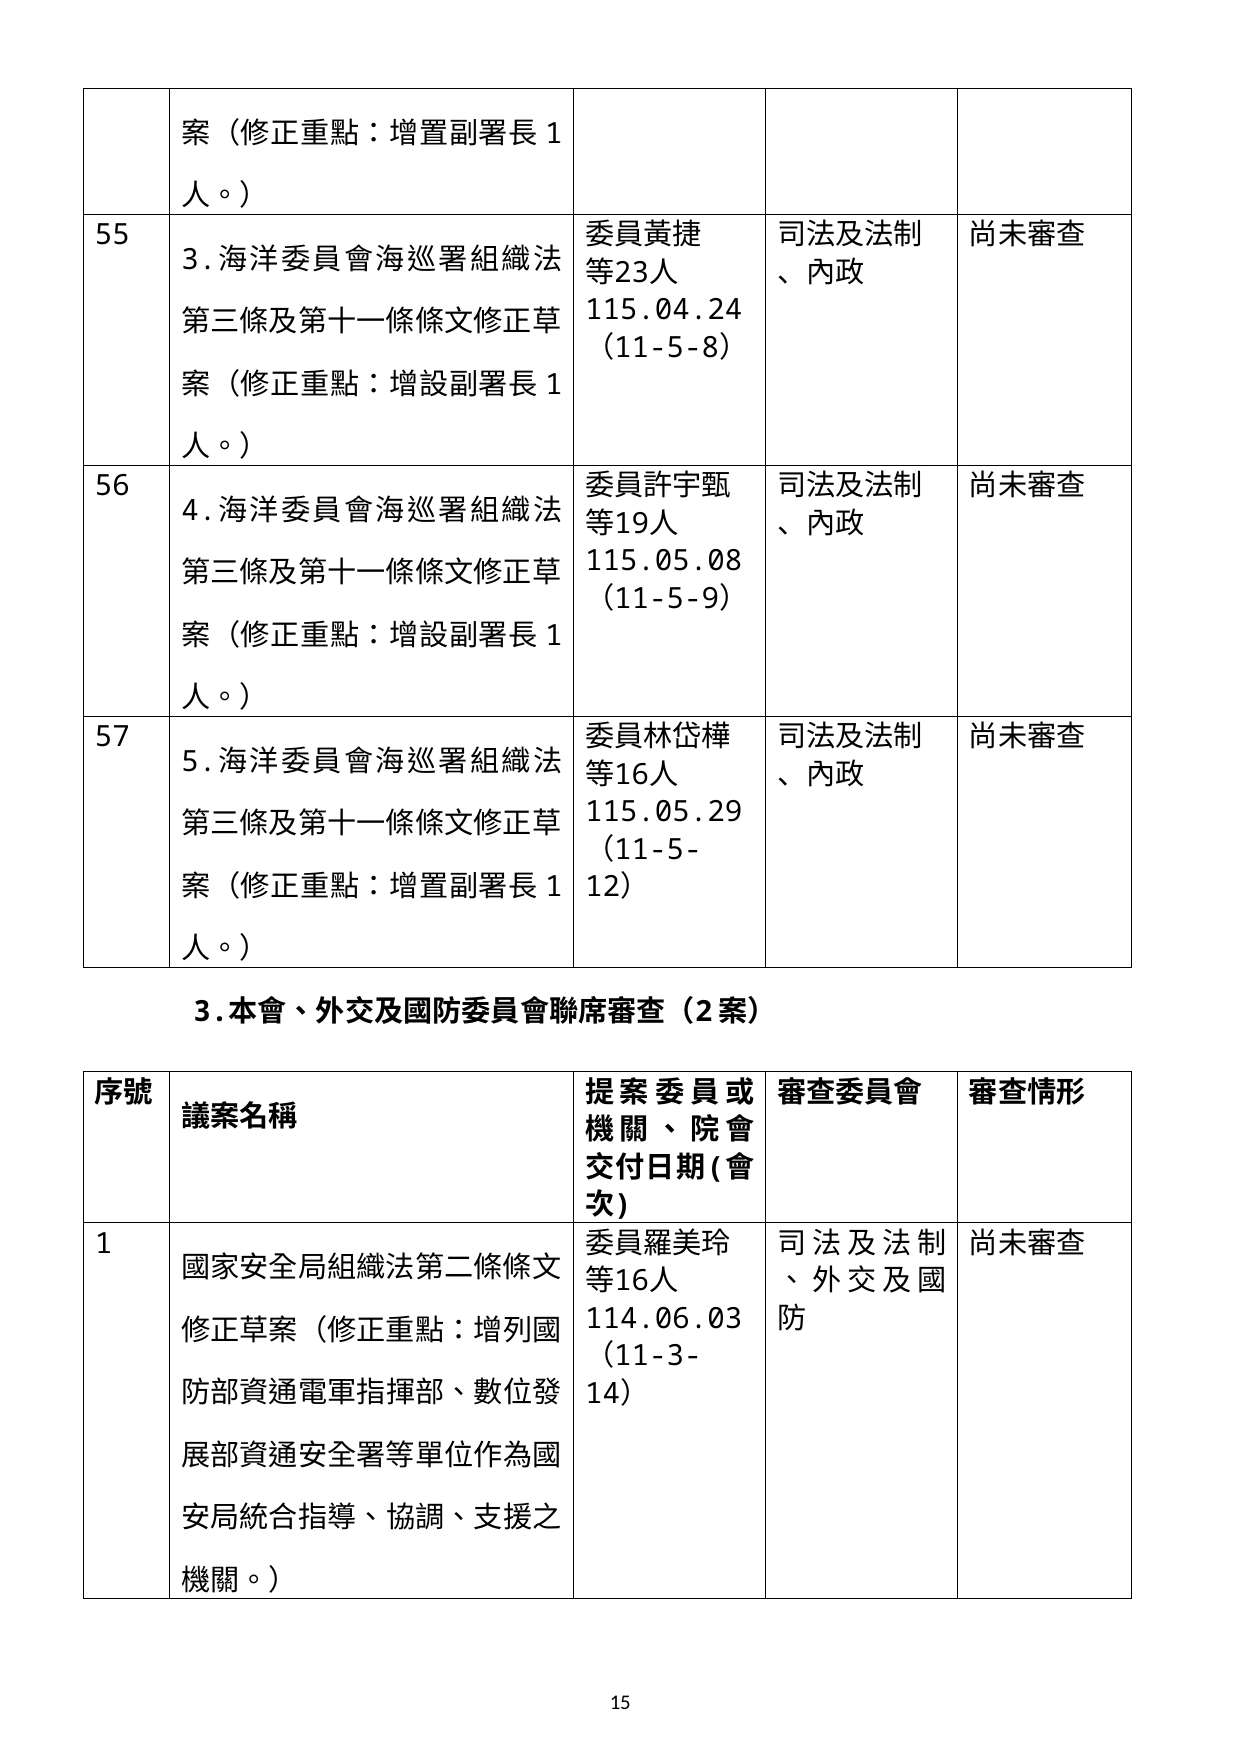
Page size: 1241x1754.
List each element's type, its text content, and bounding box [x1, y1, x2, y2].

table_header 提案委員或機關、院會交付日期(會次) [574, 1072, 765, 1222]
table_cell 1 [84, 1223, 169, 1598]
table_cell 國家安全局組織法第二條條文修正草案（修正重點：增列國防部資通電軍指揮部、數位發展部資通安全署等單位作為國安局統合指導、協調、支援之機關。） [170, 1223, 573, 1598]
table_cell 57 [84, 717, 169, 967]
table_cell 56 [84, 466, 169, 716]
table_header 審查委員會 [766, 1072, 957, 1222]
table_cell 案（修正重點：增置副署長1人。） [170, 89, 573, 214]
table_cell [958, 89, 1131, 214]
table_cell 司法及法制、內政 [766, 215, 957, 465]
table_cell 尚未審查 [958, 1223, 1131, 1598]
table_cell 司法及法制、內政 [766, 466, 957, 716]
table_cell 尚未審查 [958, 717, 1131, 967]
table_cell 委員林岱樺 等16人 115.05.29 （11-5-12） [574, 717, 765, 967]
table_cell [766, 89, 957, 214]
table_cell 4.海洋委員會海巡署組織法第三條及第十一條條文修正草案（修正重點：增設副署長1人。） [170, 466, 573, 716]
table_cell 5.海洋委員會海巡署組織法第三條及第十一條條文修正草案（修正重點：增置副署長1人。） [170, 717, 573, 967]
table_cell 尚未審查 [958, 215, 1131, 465]
table_cell 3.海洋委員會海巡署組織法第三條及第十一條條文修正草案（修正重點：增設副署長1人。） [170, 215, 573, 465]
table_cell 委員羅美玲 等16人 114.06.03 （11-3-14） [574, 1223, 765, 1598]
table_header 議案名稱 [170, 1072, 573, 1222]
table_header 審查情形 [958, 1072, 1131, 1222]
table_cell 尚未審查 [958, 466, 1131, 716]
table_cell 委員許宇甄 等19人 115.05.08 （11-5-9） [574, 466, 765, 716]
table_cell [574, 89, 765, 214]
subtitle 3.本會、外交及國防委員會聯席審查（2案） [193, 988, 1165, 1030]
table_header 序號 [84, 1072, 169, 1222]
table_cell 55 [84, 215, 169, 465]
table_cell 司法及法制、外交及國防 [766, 1223, 957, 1598]
table_cell 司法及法制、內政 [766, 717, 957, 967]
table_cell 委員黃捷 等23人 115.04.24 （11-5-8） [574, 215, 765, 465]
table_cell [84, 89, 169, 214]
